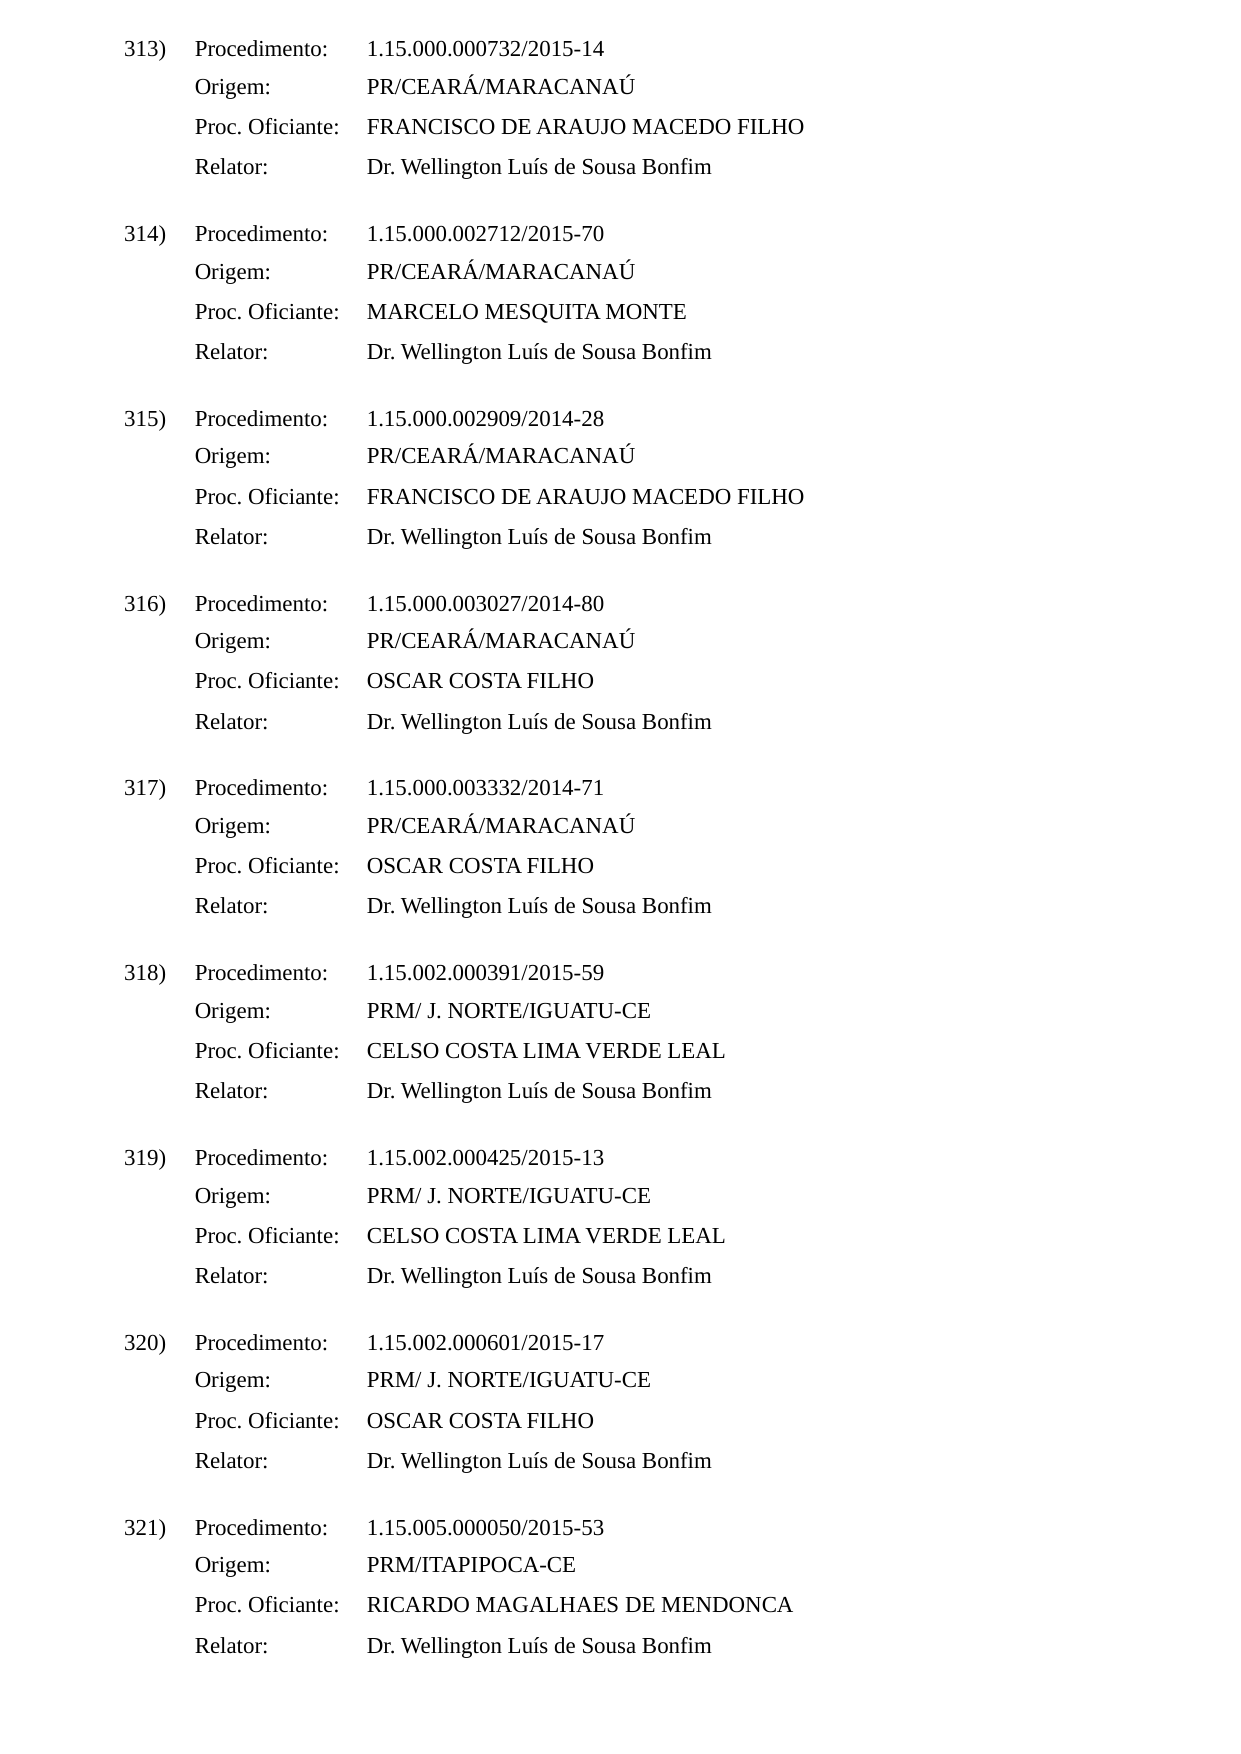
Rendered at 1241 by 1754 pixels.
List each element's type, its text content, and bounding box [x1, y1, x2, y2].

table_cell [118, 1546, 189, 1586]
table_cell Origem: [189, 991, 361, 1031]
table_cell RICARDO MAGALHAES DE MENDONCA [361, 1586, 1122, 1626]
table_header 314) [118, 214, 189, 252]
table_cell [118, 477, 189, 517]
table_cell Relator: [189, 1626, 361, 1666]
table_header 1.15.000.002909/2014-28 [361, 399, 1122, 437]
table_header Procedimento: [189, 399, 361, 437]
table_cell Relator: [189, 148, 361, 188]
table_header Procedimento: [189, 1323, 361, 1361]
table_cell Origem: [189, 252, 361, 292]
table_cell Proc. Oficiante: [189, 847, 361, 887]
table_cell Relator: [189, 1256, 361, 1297]
table_cell OSCAR COSTA FILHO [361, 847, 1122, 887]
table_header 321) [118, 1508, 189, 1546]
table_header 313) [118, 30, 189, 67]
table_cell [118, 292, 189, 332]
table_cell [118, 662, 189, 702]
table_cell OSCAR COSTA FILHO [361, 1401, 1122, 1441]
table_cell CELSO COSTA LIMA VERDE LEAL [361, 1031, 1122, 1072]
table_cell PRM/ J. NORTE/IGUATU-CE [361, 991, 1122, 1031]
table_cell Origem: [189, 1546, 361, 1586]
table_header 318) [118, 954, 189, 991]
table_cell Proc. Oficiante: [189, 1031, 361, 1072]
table_cell [118, 437, 189, 477]
table_cell Dr. Wellington Luís de Sousa Bonfim [361, 1072, 1122, 1112]
table_cell OSCAR COSTA FILHO [361, 662, 1122, 702]
table_cell CELSO COSTA LIMA VERDE LEAL [361, 1216, 1122, 1256]
table_cell [118, 702, 189, 742]
table_header 1.15.000.000732/2015-14 [361, 30, 1122, 67]
table_cell Dr. Wellington Luís de Sousa Bonfim [361, 1441, 1122, 1481]
table_cell [118, 622, 189, 662]
table_cell [118, 1361, 189, 1401]
table_header Procedimento: [189, 769, 361, 806]
table_cell Origem: [189, 67, 361, 107]
table_cell [118, 991, 189, 1031]
table_cell PRM/ J. NORTE/IGUATU-CE [361, 1361, 1122, 1401]
table_cell [118, 1031, 189, 1072]
table_header 1.15.000.003332/2014-71 [361, 769, 1122, 806]
table_cell Proc. Oficiante: [189, 108, 361, 148]
table_header 320) [118, 1323, 189, 1361]
table_cell [118, 1216, 189, 1256]
table_cell [118, 847, 189, 887]
table_cell Dr. Wellington Luís de Sousa Bonfim [361, 148, 1122, 188]
table_header 1.15.002.000391/2015-59 [361, 954, 1122, 991]
table_cell Dr. Wellington Luís de Sousa Bonfim [361, 1256, 1122, 1297]
table_cell Proc. Oficiante: [189, 662, 361, 702]
table_cell [118, 148, 189, 188]
table_cell [118, 333, 189, 373]
table_header Procedimento: [189, 1138, 361, 1176]
table_header Procedimento: [189, 214, 361, 252]
table_cell Dr. Wellington Luís de Sousa Bonfim [361, 702, 1122, 742]
table_cell Proc. Oficiante: [189, 477, 361, 517]
table_cell Relator: [189, 887, 361, 927]
table_cell Dr. Wellington Luís de Sousa Bonfim [361, 517, 1122, 557]
table_cell FRANCISCO DE ARAUJO MACEDO FILHO [361, 477, 1122, 517]
table_cell [118, 1176, 189, 1216]
table_cell Origem: [189, 806, 361, 847]
table_cell PRM/ITAPIPOCA-CE [361, 1546, 1122, 1586]
table_header Procedimento: [189, 30, 361, 67]
table_cell Proc. Oficiante: [189, 1216, 361, 1256]
table_cell Relator: [189, 333, 361, 373]
table_header 1.15.002.000425/2015-13 [361, 1138, 1122, 1176]
table_header 1.15.005.000050/2015-53 [361, 1508, 1122, 1546]
table_header 1.15.002.000601/2015-17 [361, 1323, 1122, 1361]
table_header 316) [118, 584, 189, 622]
table_cell Relator: [189, 702, 361, 742]
table_cell Origem: [189, 622, 361, 662]
table_cell PR/CEARÁ/MARACANAÚ [361, 806, 1122, 847]
table_cell Proc. Oficiante: [189, 1586, 361, 1626]
table_header Procedimento: [189, 584, 361, 622]
table_cell Dr. Wellington Luís de Sousa Bonfim [361, 333, 1122, 373]
table_cell [118, 517, 189, 557]
table_cell [118, 1256, 189, 1297]
table_cell [118, 1626, 189, 1666]
table_header Procedimento: [189, 1508, 361, 1546]
table_cell [118, 1586, 189, 1626]
table_cell Origem: [189, 1361, 361, 1401]
table_header 1.15.000.002712/2015-70 [361, 214, 1122, 252]
table_cell PR/CEARÁ/MARACANAÚ [361, 67, 1122, 107]
table_cell [118, 108, 189, 148]
table_cell Dr. Wellington Luís de Sousa Bonfim [361, 887, 1122, 927]
table_cell Origem: [189, 437, 361, 477]
table_header 319) [118, 1138, 189, 1176]
table_cell FRANCISCO DE ARAUJO MACEDO FILHO [361, 108, 1122, 148]
table_cell [118, 806, 189, 847]
table_cell Proc. Oficiante: [189, 1401, 361, 1441]
table_cell [118, 887, 189, 927]
table_cell Proc. Oficiante: [189, 292, 361, 332]
table_header Procedimento: [189, 954, 361, 991]
table_cell MARCELO MESQUITA MONTE [361, 292, 1122, 332]
table_cell Relator: [189, 517, 361, 557]
table_cell [118, 252, 189, 292]
table_header 317) [118, 769, 189, 806]
table_cell PR/CEARÁ/MARACANAÚ [361, 252, 1122, 292]
table_cell PRM/ J. NORTE/IGUATU-CE [361, 1176, 1122, 1216]
table_cell PR/CEARÁ/MARACANAÚ [361, 622, 1122, 662]
table_cell [118, 67, 189, 107]
table_header 1.15.000.003027/2014-80 [361, 584, 1122, 622]
table_cell Relator: [189, 1072, 361, 1112]
table_cell PR/CEARÁ/MARACANAÚ [361, 437, 1122, 477]
table_cell [118, 1401, 189, 1441]
table_cell Relator: [189, 1441, 361, 1481]
table_cell Origem: [189, 1176, 361, 1216]
table_cell [118, 1441, 189, 1481]
table_header 315) [118, 399, 189, 437]
table_cell [118, 1072, 189, 1112]
table_cell Dr. Wellington Luís de Sousa Bonfim [361, 1626, 1122, 1666]
